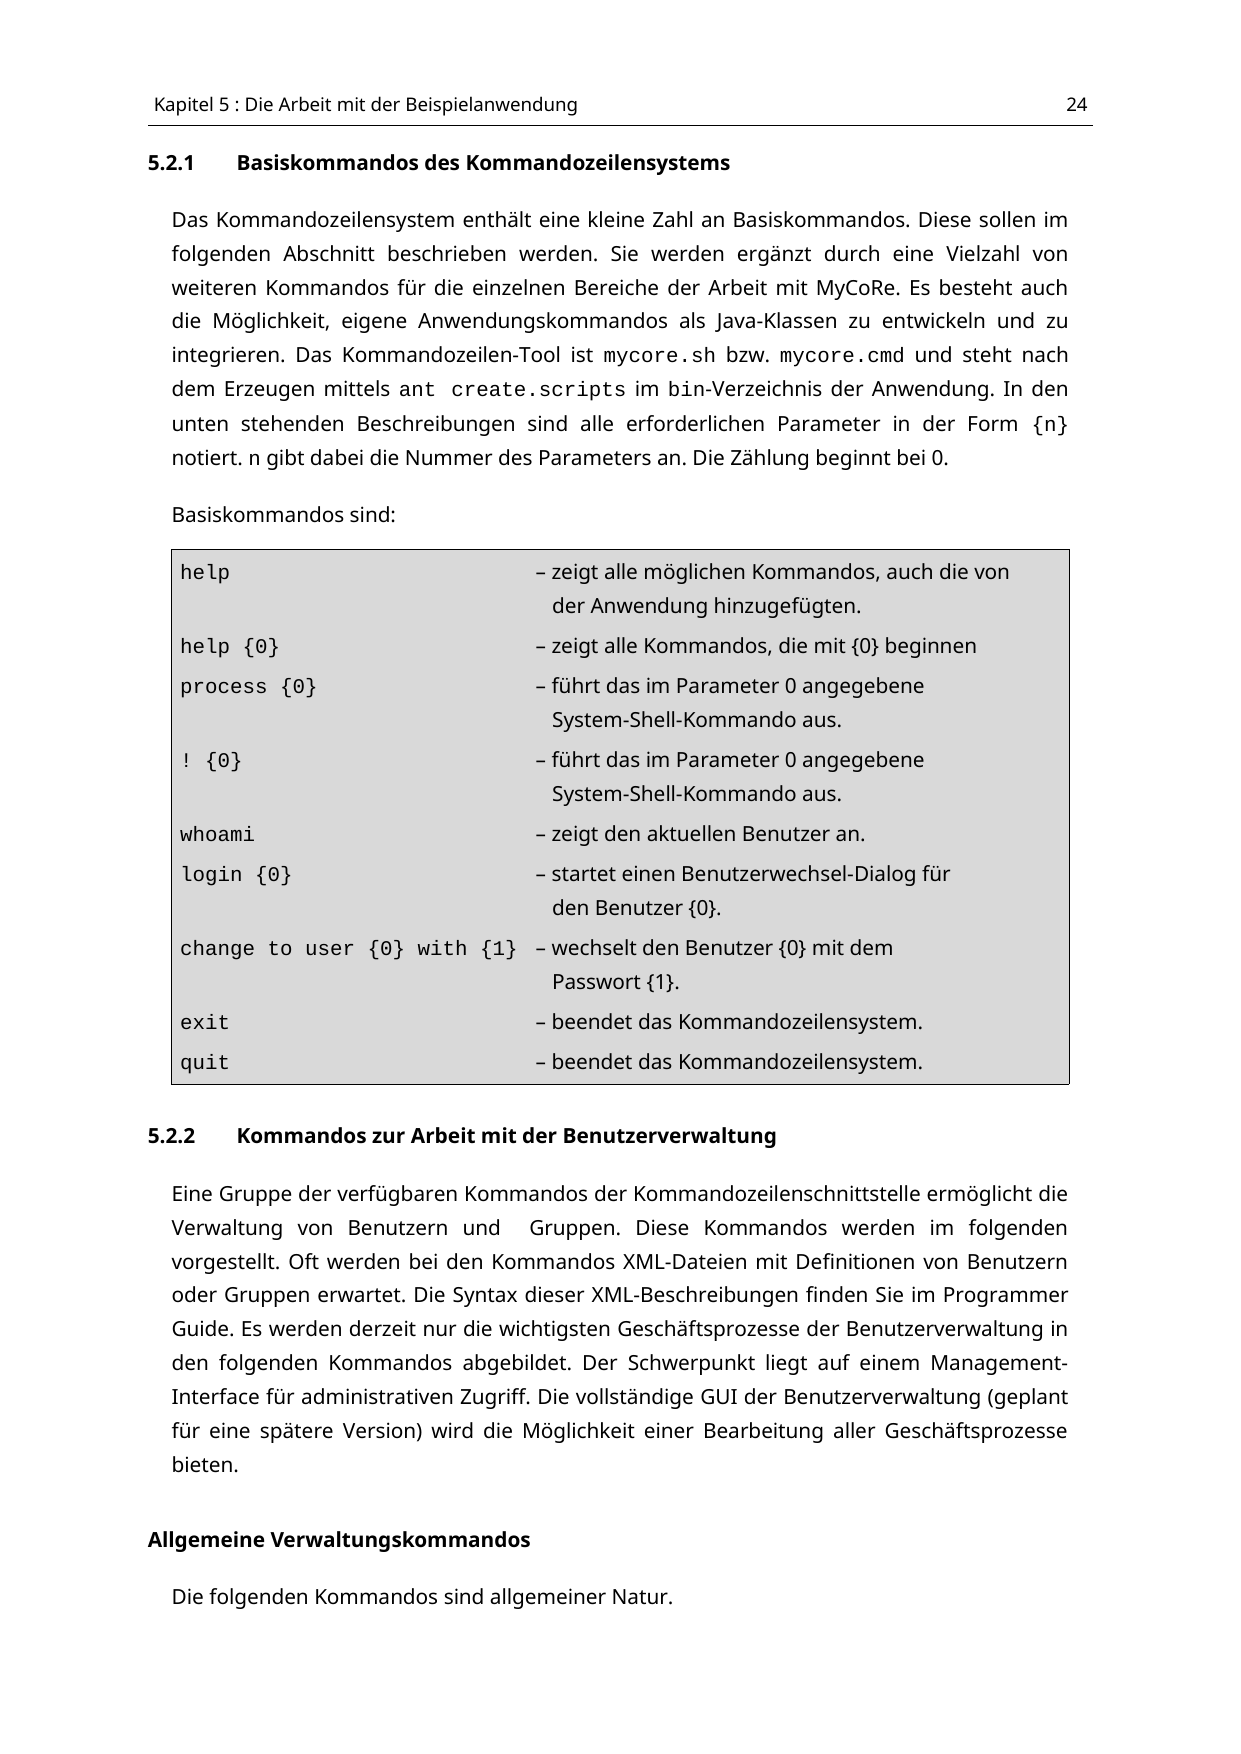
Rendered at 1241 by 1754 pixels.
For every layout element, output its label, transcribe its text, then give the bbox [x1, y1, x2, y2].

text change to user {0} with {1} – wechselt den Benutzer {0} mit dem Passwort {1}. [172, 924, 1069, 995]
subtitle Allgemeine Verwaltungskommandos [148, 1525, 1092, 1553]
text process {0} – führt das im Parameter 0 angegebene System-Shell-Kommando aus. [172, 663, 1069, 734]
text quit – beendet das Kommandozeilensystem. [172, 1038, 1069, 1084]
text Die folgenden Kommandos sind allgemeiner Natur. [171, 1582, 1069, 1611]
text ! {0} – führt das im Parameter 0 angegebene System-Shell-Kommando aus. [172, 737, 1069, 808]
subtitle Kommandos zur Arbeit mit der Benutzerverwaltung [148, 1122, 1092, 1150]
text help – zeigt alle möglichen Kommandos, auch die von der Anwendung hinzugefügten. [172, 550, 1069, 620]
text login {0} – startet einen Benutzerwechsel-Dialog für den Benutzer {0}. [172, 851, 1069, 921]
text exit – beendet das Kommandozeilensystem. [172, 998, 1069, 1035]
text Eine Gruppe der verfügbaren Kommandos der Kommandozeilenschnittstelle ermöglicht die Verwaltung von Benutzern und Gruppen. Diese Kommandos werden im folgenden vorgestellt. Oft werden bei den Kommandos XML-Dateien mit Definitionen von Benutzern oder Gruppen erwartet. Die Syntax dieser XML-Beschreibungen finden Sie im Programmer Guide. Es werden derzeit nur die wichtigsten Geschäftsprozesse der Benutzerverwaltung in den folgenden Kommandos abgebildet. Der Schwerpunkt liegt auf einem Management-Interface für administrativen Zugriff. Die vollständige GUI der Benutzerverwaltung (geplant für eine spätere Version) wird die Möglichkeit einer Bearbeitung aller Geschäftsprozesse bieten. [171, 1179, 1069, 1478]
text Das Kommandozeilensystem enthält eine kleine Zahl an Basiskommandos. Diese sollen im folgenden Abschnitt beschrieben werden. Sie werden ergänzt durch eine Vielzahl von weiteren Kommandos für die einzelnen Bereiche der Arbeit mit MyCoRe. Es besteht auch die Möglichkeit, eigene Anwendungskommandos als Java-Klassen zu entwickeln und zu integrieren. Das Kommandozeilen-Tool ist mycore.sh bzw. mycore.cmd und steht nach dem Erzeugen mittels ant create.scripts im bin-Verzeichnis der Anwendung. In den unten stehenden Beschreibungen sind alle erforderlichen Parameter in der Form {n} notiert. n gibt dabei die Nummer des Parameters an. Die Zählung beginnt bei 0. [171, 205, 1069, 471]
text Basiskommandos sind: [171, 501, 1069, 529]
subtitle Basiskommandos des Kommandozeilensystems [148, 148, 1092, 176]
text whoami – zeigt den aktuellen Benutzer an. [172, 811, 1069, 848]
text help {0} – zeigt alle Kommandos, die mit {0} beginnen [172, 623, 1069, 660]
